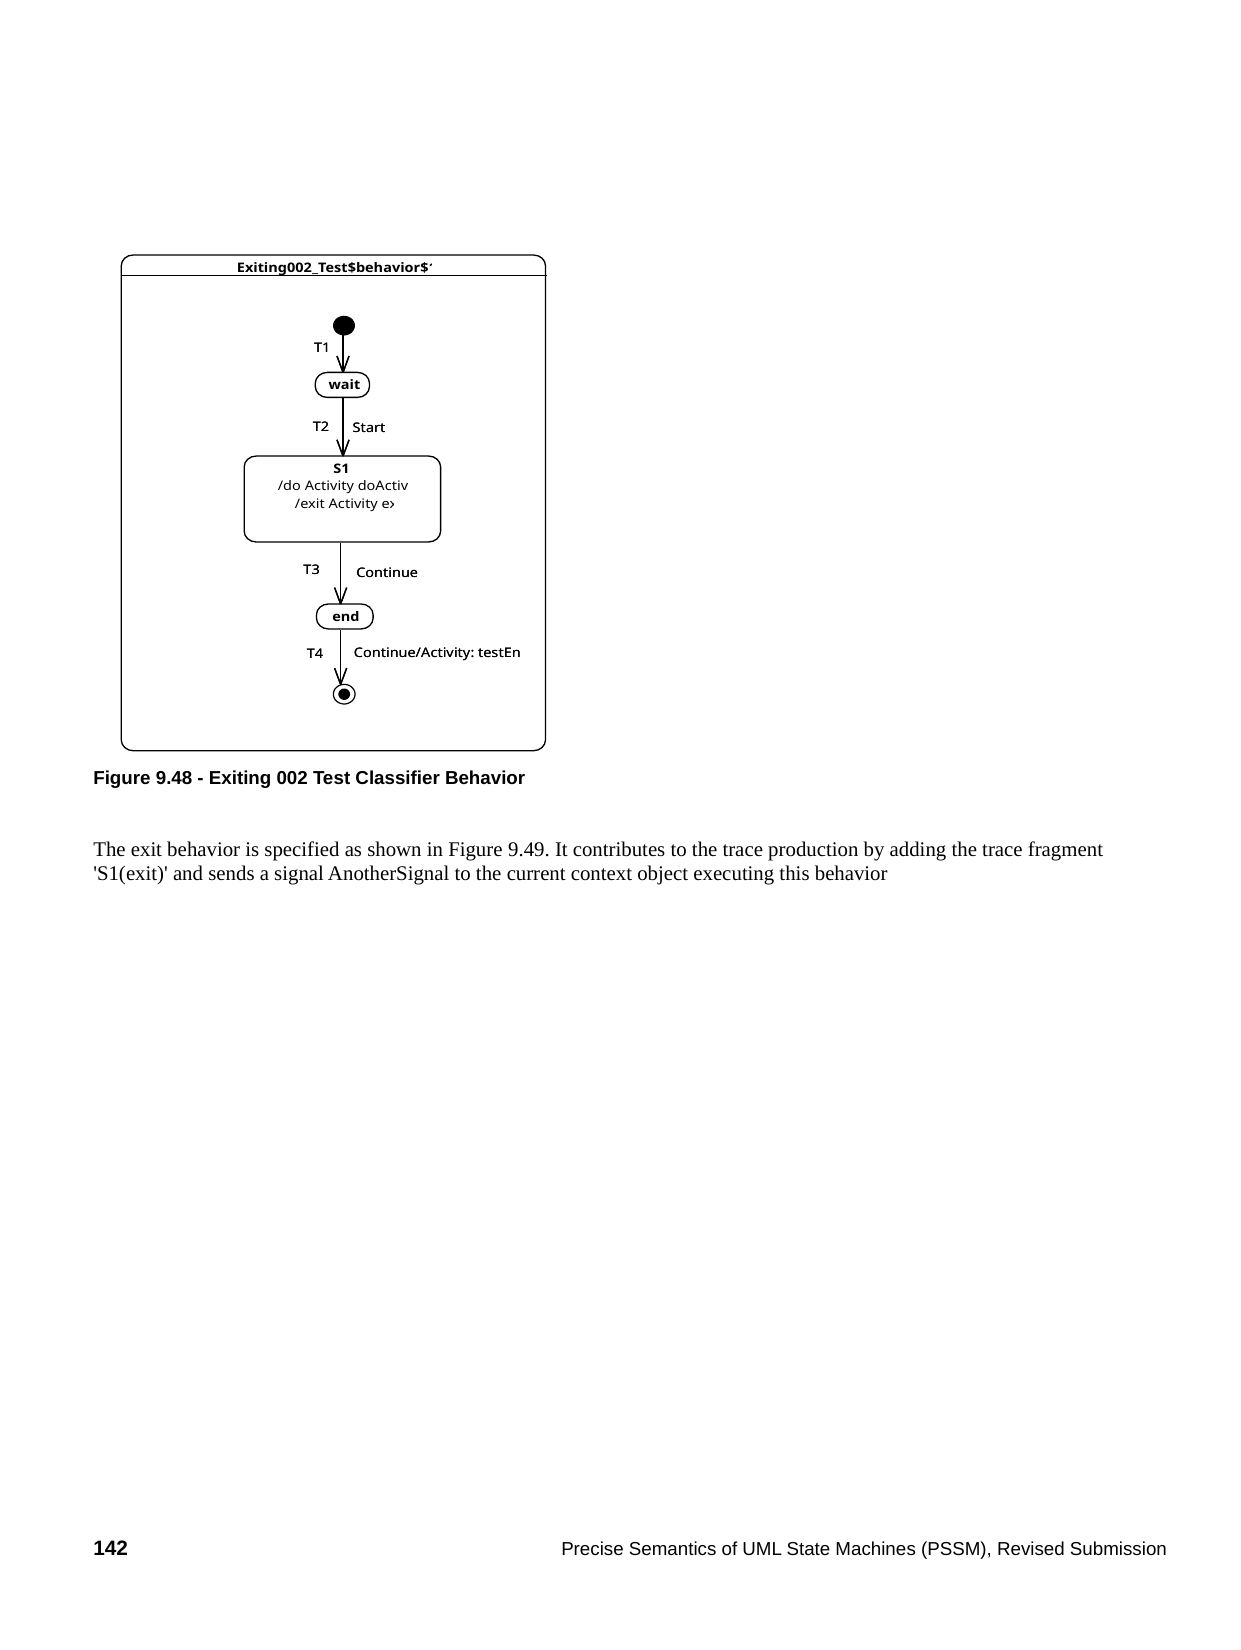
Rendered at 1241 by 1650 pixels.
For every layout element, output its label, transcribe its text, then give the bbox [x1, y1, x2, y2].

text The exit behavior is specified as shown in Figure 9.49. It contributes to the trace production by adding the trace fragment 'S1(exit)' and sends a signal AnotherSignal to the current context object executing this behavior [93, 837, 1164, 885]
text Figure 9.48 - Exiting 002 Test Classifier Behavior [93, 243, 575, 788]
